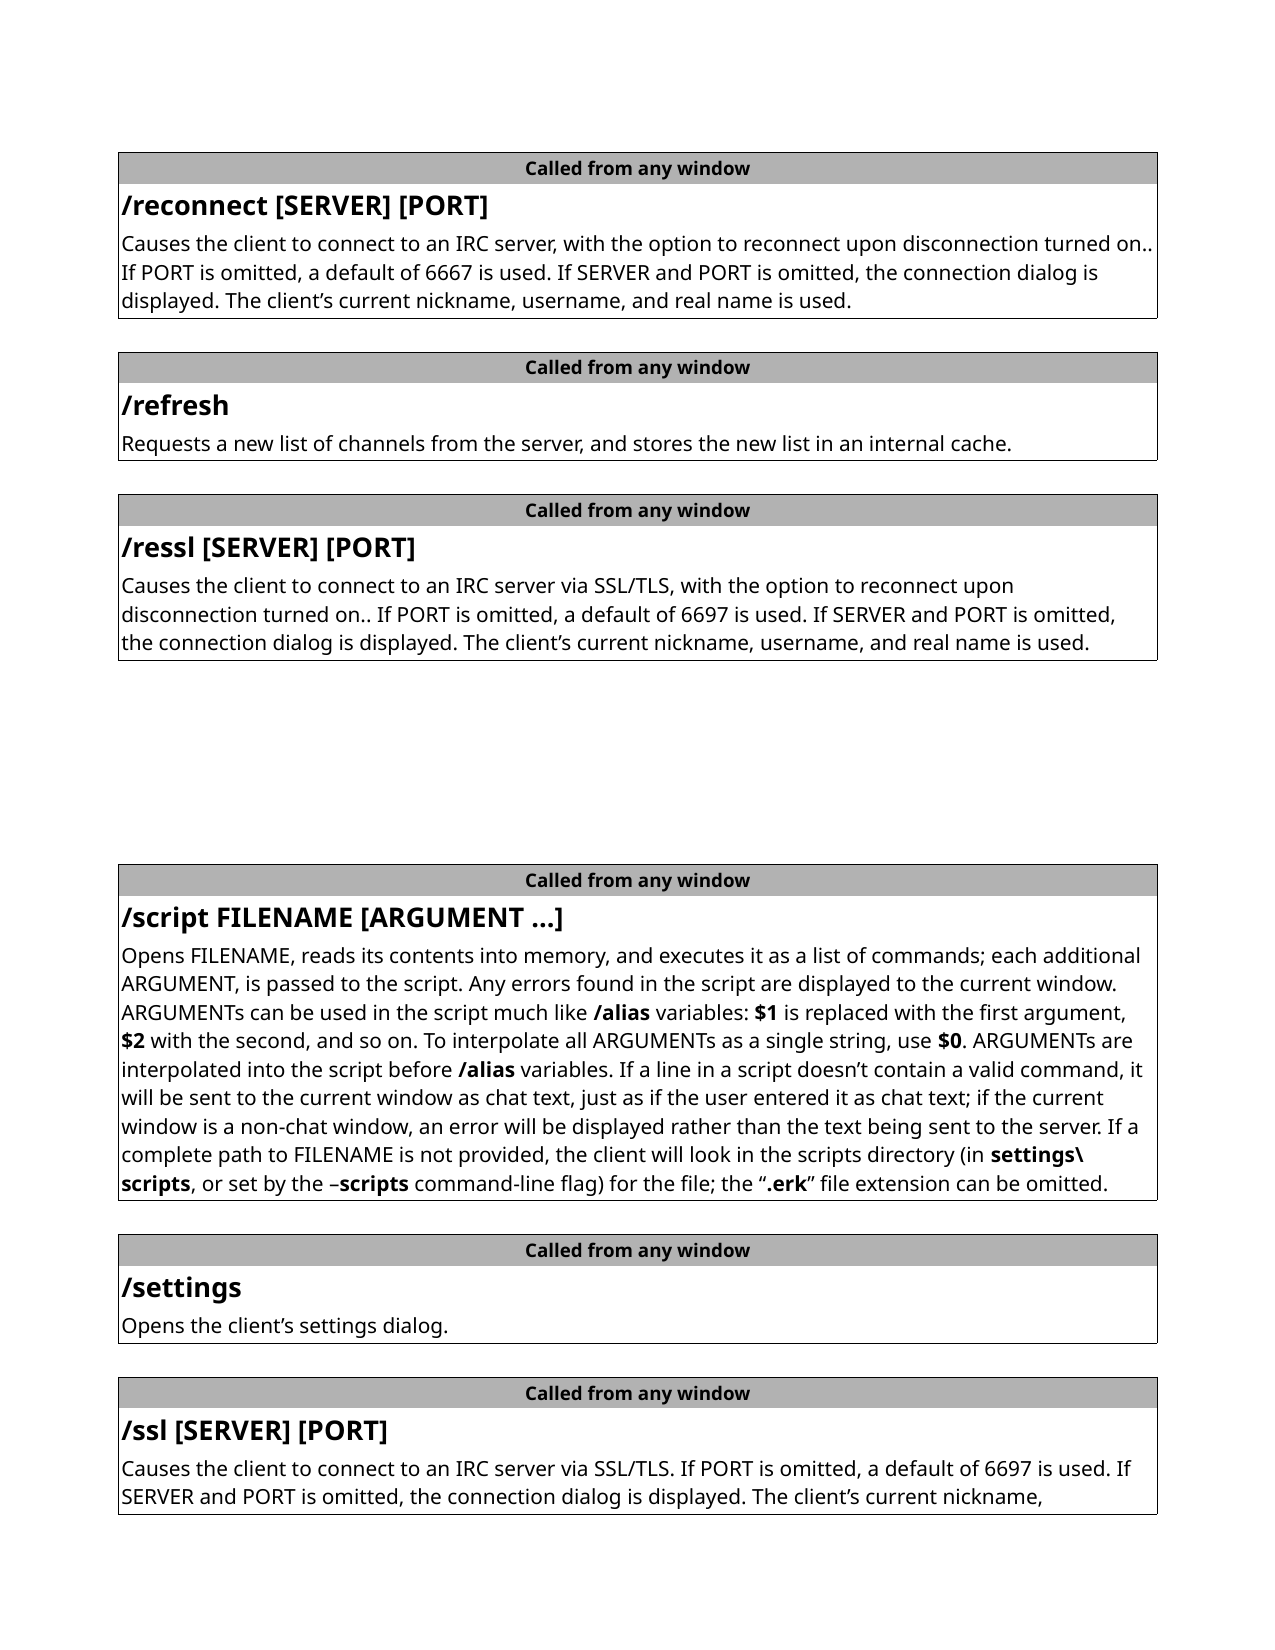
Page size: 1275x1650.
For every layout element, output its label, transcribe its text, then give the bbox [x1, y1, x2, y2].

table_header Called from any window [119, 353, 1157, 383]
table_header Called from any window [119, 1235, 1157, 1266]
table_cell Opens FILENAME, reads its contents into memory, and executes it as a list of commands; each additional ARGUMENT, is passed to the script. Any errors found in the script are displayed to the current window. ARGUMENTs can be used in the script much like /alias variables: $1 is replaced with the first argument, $2 with the second, and so on. To interpolate all ARGUMENTs as a single string, use $0. ARGUMENTs are interpolated into the script before /alias variables. If a line in a script doesn’t contain a valid command, it will be sent to the current window as chat text, just as if the user entered it as chat text; if the current window is a non-chat window, an error will be displayed rather than the text being sent to the server. If a complete path to FILENAME is not provided, the client will look in the scripts directory (in settings\scripts, or set by the –scripts command-line flag) for the file; the “.erk” file extension can be omitted. [119, 938, 1157, 1200]
table_cell /settings [119, 1266, 1157, 1308]
table_cell /refresh [119, 383, 1157, 426]
table_cell Requests a new list of channels from the server, and stores the new list in an internal cache. [119, 426, 1157, 460]
table_cell /script FILENAME [ARGUMENT ...] [119, 896, 1157, 938]
table_cell Causes the client to connect to an IRC server via SSL/TLS. If PORT is omitted, a default of 6697 is used. If SERVER and PORT is omitted, the connection dialog is displayed. The client’s current nickname, [119, 1451, 1157, 1514]
table_cell /ressl [SERVER] [PORT] [119, 526, 1157, 568]
table_header Called from any window [119, 153, 1157, 184]
table_cell Causes the client to connect to an IRC server, with the option to reconnect upon disconnection turned on.. If PORT is omitted, a default of 6667 is used. If SERVER and PORT is omitted, the connection dialog is displayed. The client’s current nickname, username, and real name is used. [119, 226, 1157, 317]
table_header Called from any window [119, 865, 1157, 896]
table_cell /ssl [SERVER] [PORT] [119, 1408, 1157, 1451]
table_cell Causes the client to connect to an IRC server via SSL/TLS, with the option to reconnect upon disconnection turned on.. If PORT is omitted, a default of 6697 is used. If SERVER and PORT is omitted, the connection dialog is displayed. The client’s current nickname, username, and real name is used. [119, 569, 1157, 659]
table_cell Opens the client’s settings dialog. [119, 1308, 1157, 1343]
table_header Called from any window [119, 495, 1157, 526]
table_header Called from any window [119, 1378, 1157, 1408]
table_cell /reconnect [SERVER] [PORT] [119, 184, 1157, 226]
